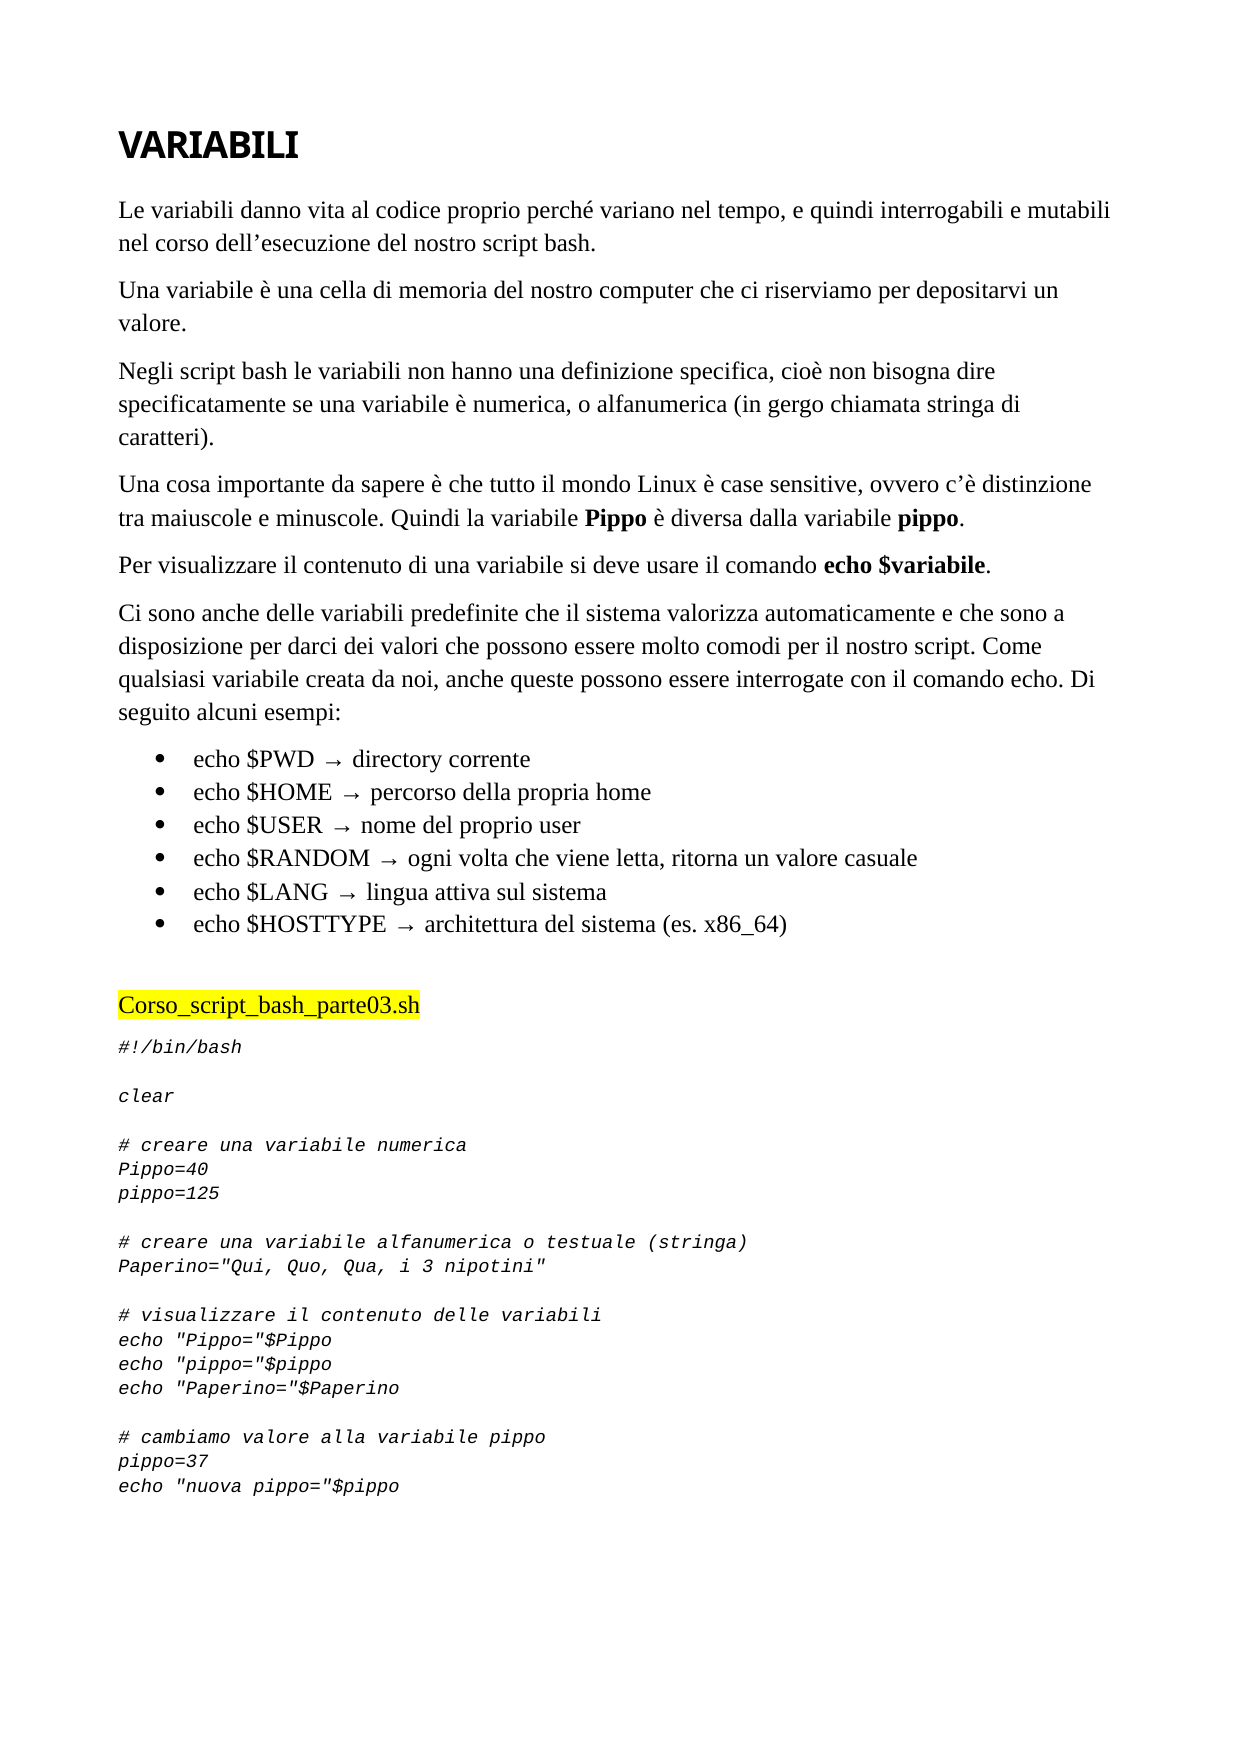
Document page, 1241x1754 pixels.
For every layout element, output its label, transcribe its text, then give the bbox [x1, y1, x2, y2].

subtitle VARIABILI [118, 118, 1122, 169]
text echo "nuova pippo="$pippo [118, 1477, 1122, 1498]
text Corso_script_bash_parte03.sh [118, 990, 1122, 1019]
text # creare una variabile alfanumerica o testuale (stringa) [118, 1233, 1122, 1254]
text #!/bin/bash [118, 1038, 1122, 1059]
text # creare una variabile numerica [118, 1135, 1122, 1157]
list echo $RANDOM → ogni volta che viene letta, ritorna un valore casuale [156, 843, 1122, 872]
text pippo=37 [118, 1452, 1122, 1473]
text echo "Pippo="$Pippo [118, 1330, 1122, 1352]
text Negli script bash le variabili non hanno una definizione specifica, cioè non bisogna dire specificatamente se una variabile è numerica, o alfanumerica (in gergo chiamata stringa di caratteri). [118, 356, 1122, 451]
text Ci sono anche delle variabili predefinite che il sistema valorizza automaticamente e che sono a disposizione per darci dei valori che possono essere molto comodi per il nostro script. Come qualsiasi variabile creata da noi, anche queste possono essere interrogate con il comando echo. Di seguito alcuni esempi: [118, 598, 1122, 726]
text Per visualizzare il contenuto di una variabile si deve usare il comando echo $variabile. [118, 550, 1122, 579]
text Le variabili danno vita al codice proprio perché variano nel tempo, e quindi interrogabili e mutabili nel corso dell’esecuzione del nostro script bash. [118, 195, 1122, 256]
text # visualizzare il contenuto delle variabili [118, 1306, 1122, 1327]
text echo "pippo="$pippo [118, 1355, 1122, 1376]
text Una variabile è una cella di memoria del nostro computer che ci riserviamo per depositarvi un valore. [118, 275, 1122, 337]
text pippo=125 [118, 1184, 1122, 1205]
list echo $HOME → percorso della propria home [156, 777, 1122, 806]
list echo $USER → nome del proprio user [156, 811, 1122, 839]
text Pippo=40 [118, 1160, 1122, 1181]
list echo $PWD → directory corrente [156, 744, 1122, 773]
list echo $LANG → lingua attiva sul sistema [156, 877, 1122, 905]
text echo "Paperino="$Paperino [118, 1379, 1122, 1400]
list echo $HOSTTYPE → architettura del sistema (es. x86_64) [156, 909, 1122, 938]
text clear [118, 1087, 1122, 1108]
text Una cosa importante da sapere è che tutto il mondo Linux è case sensitive, ovvero c’è distinzione tra maiuscole e minuscole. Quindi la variabile Pippo è diversa dalla variabile pippo. [118, 469, 1122, 531]
text Paperino="Qui, Quo, Qua, i 3 nipotini" [118, 1257, 1122, 1278]
text # cambiamo valore alla variabile pippo [118, 1428, 1122, 1449]
